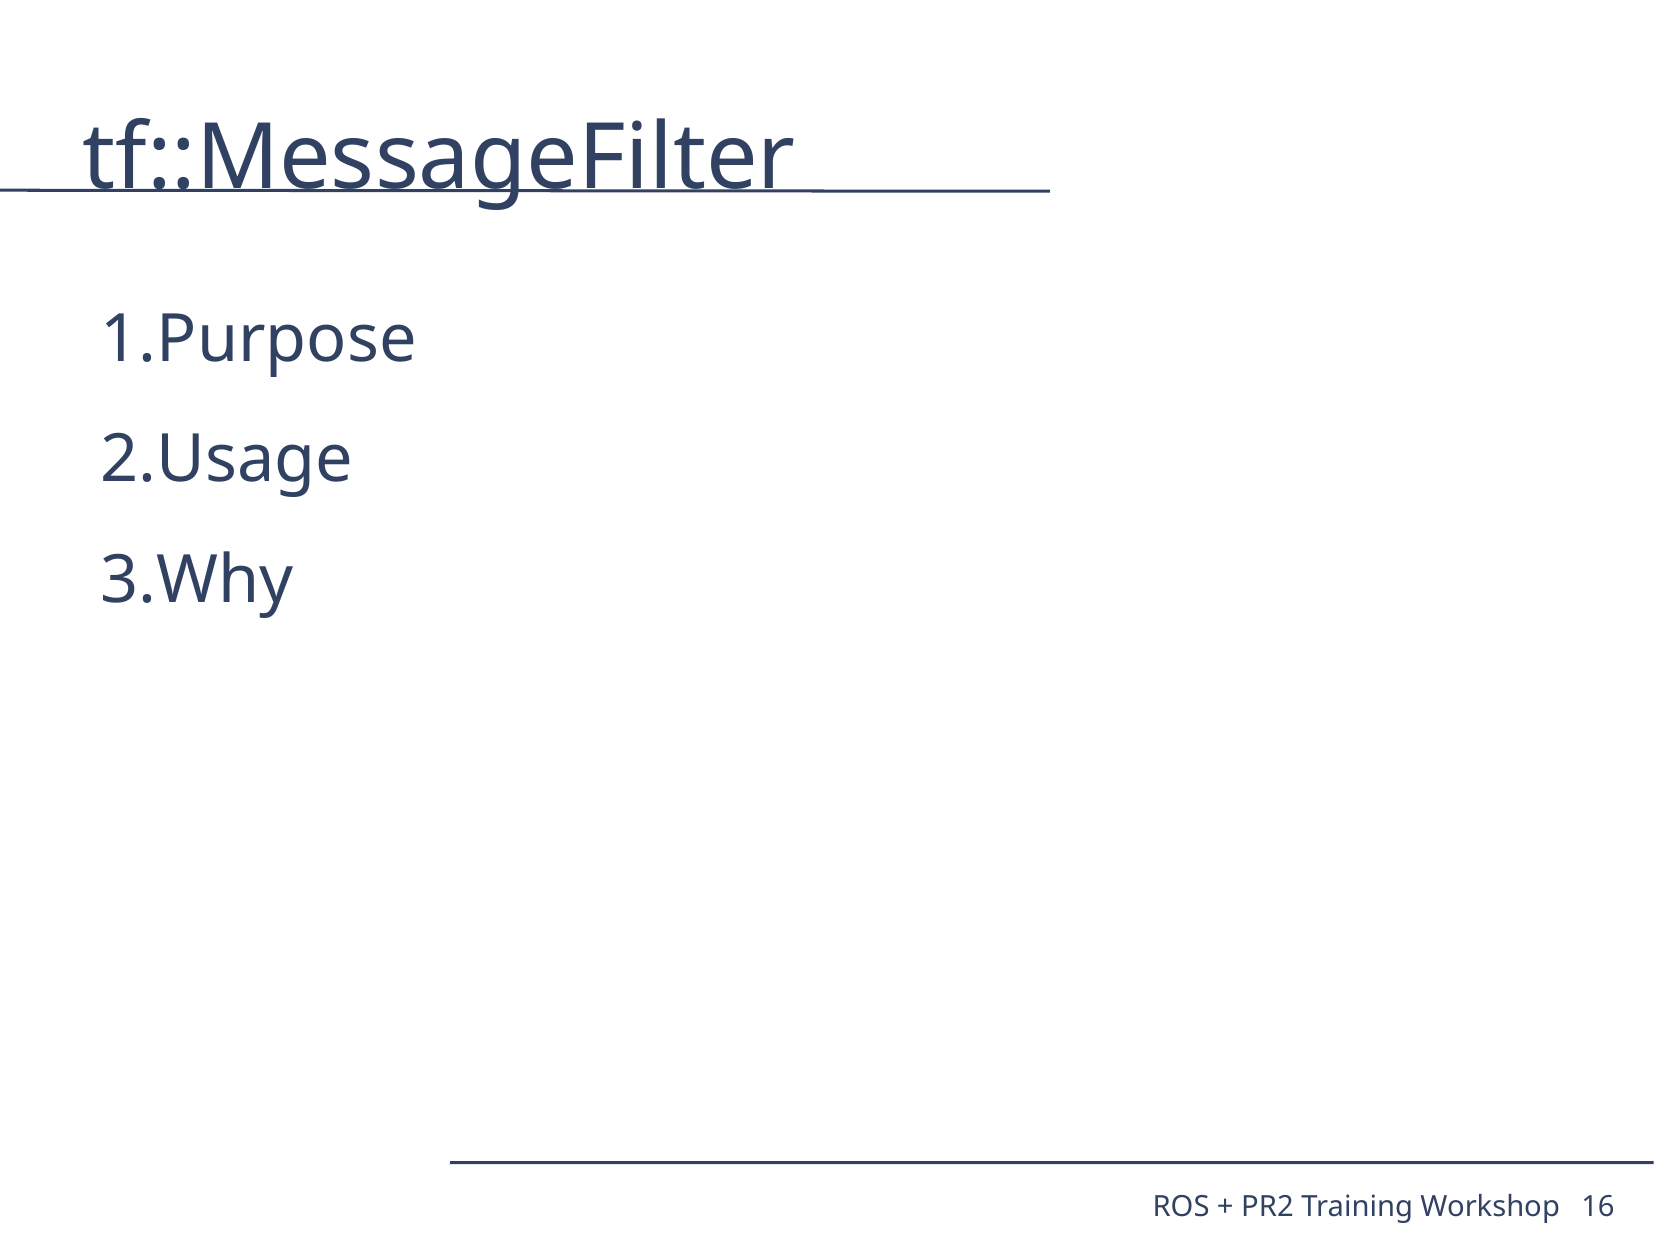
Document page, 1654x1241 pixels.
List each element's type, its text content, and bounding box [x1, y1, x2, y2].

list Purpose Usage Why [82, 290, 1571, 1109]
title tf::MessageFilter [82, 49, 1571, 257]
